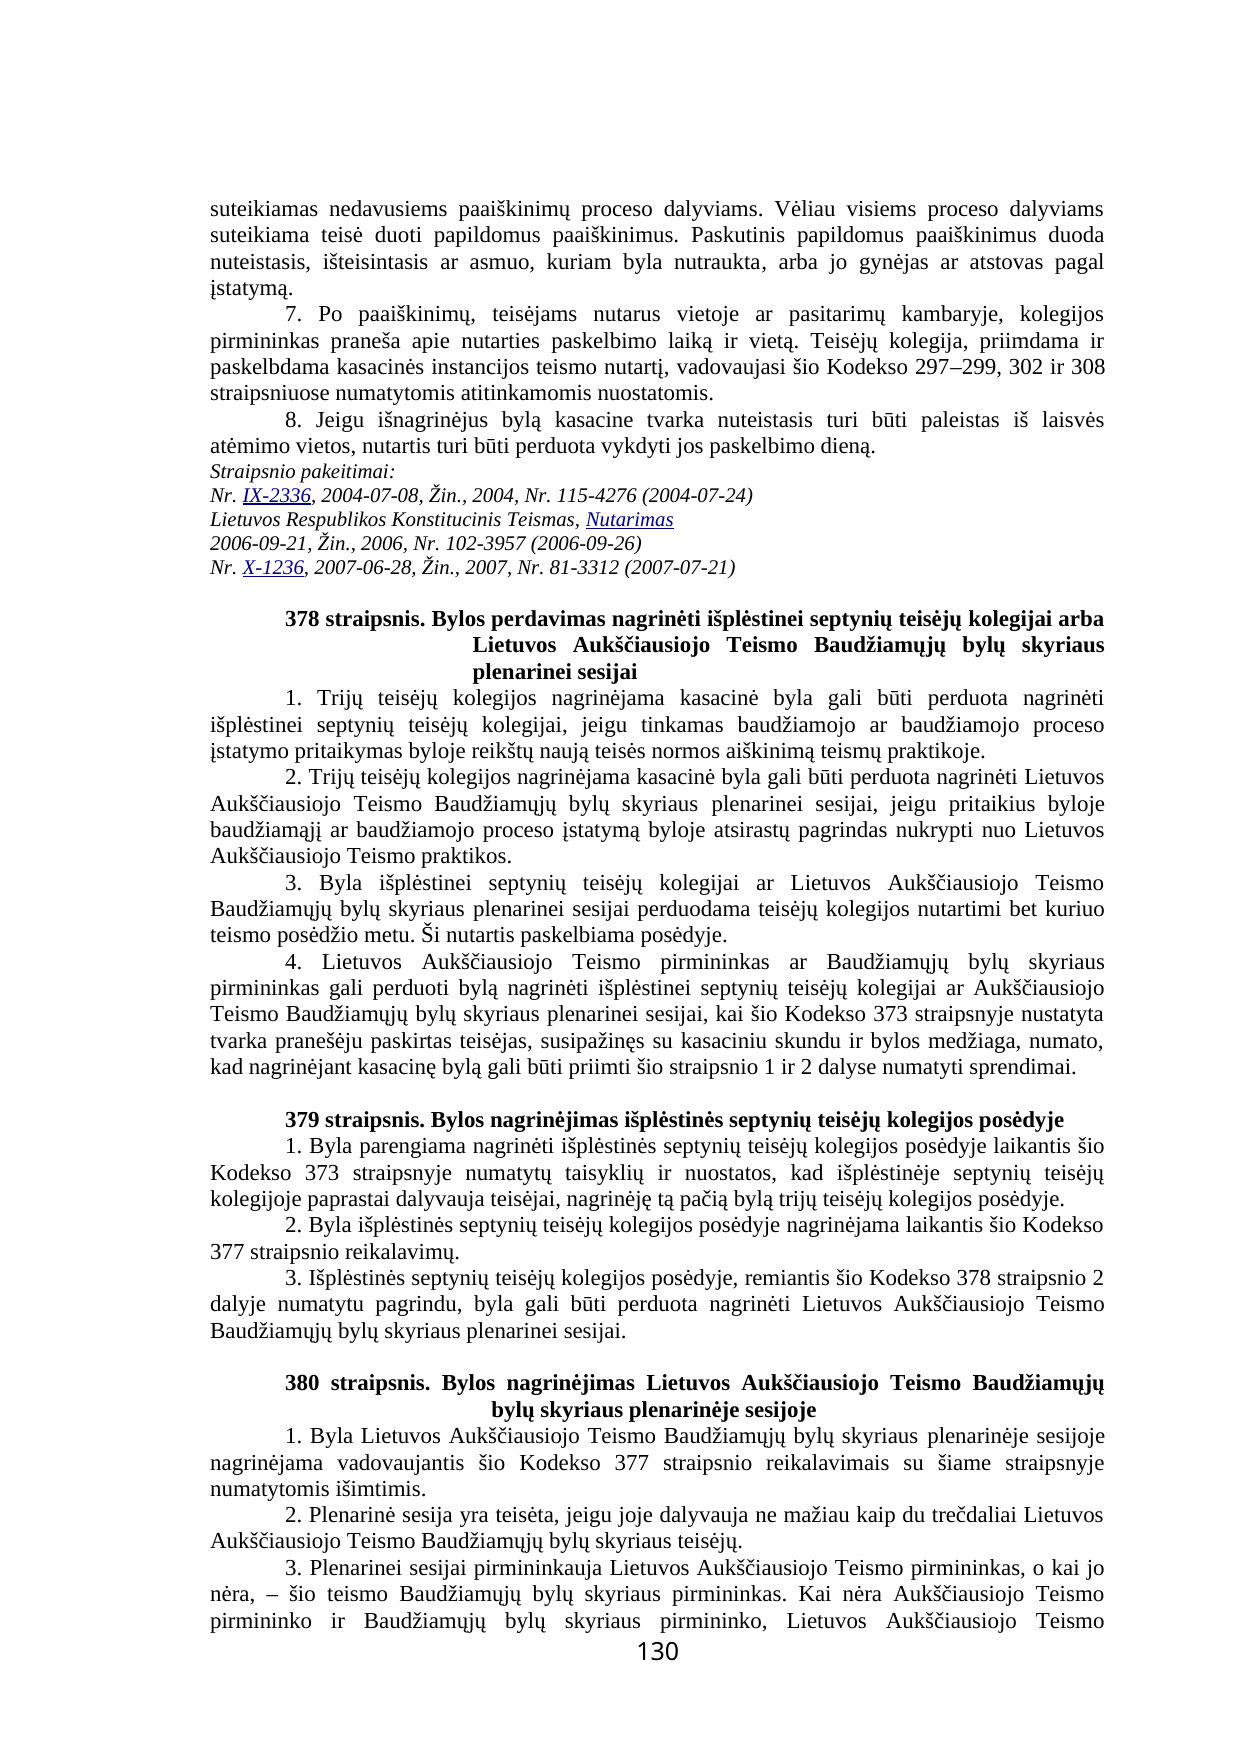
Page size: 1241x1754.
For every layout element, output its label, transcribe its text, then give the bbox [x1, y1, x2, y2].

text 2. Byla išplėstinės septynių teisėjų kolegijos posėdyje nagrinėjama laikantis šio Kodekso 377 straipsnio reikalavimų. [210, 1211, 1106, 1264]
text 2006-09-21, Žin., 2006, Nr. 102-3957 (2006-09-26) [210, 531, 1106, 555]
text suteikiamas nedavusiems paaiškinimų proceso dalyviams. Vėliau visiems proceso dalyviams suteikiama teisė duoti papildomus paaiškinimus. Paskutinis papildomus paaiškinimus duoda nuteistasis, išteisintasis ar asmuo, kuriam byla nutraukta, arba jo gynėjas ar atstovas pagal įstatymą. [210, 195, 1106, 300]
text 8. Jeigu išnagrinėjus bylą kasacine tvarka nuteistasis turi būti paleistas iš laisvės atėmimo vietos, nutartis turi būti perduota vykdyti jos paskelbimo dieną. [210, 406, 1106, 458]
text 1. Byla parengiama nagrinėti išplėstinės septynių teisėjų kolegijos posėdyje laikantis šio Kodekso 373 straipsnyje numatytų taisyklių ir nuostatos, kad išplėstinėje septynių teisėjų kolegijoje paprastai dalyvauja teisėjai, nagrinėję tą pačią bylą trijų teisėjų kolegijos posėdyje. [210, 1132, 1106, 1211]
text Nr. IX-2336, 2004-07-08, Žin., 2004, Nr. 115-4276 (2004-07-24) [210, 483, 1106, 507]
text 7. Po paaiškinimų, teisėjams nutarus vietoje ar pasitarimų kambaryje, kolegijos pirmininkas praneša apie nutarties paskelbimo laiką ir vietą. Teisėjų kolegija, priimdama ir paskelbdama kasacinės instancijos teismo nutartį, vadovaujasi šio Kodekso 297–299, 302 ir 308 straipsniuose numatytomis atitinkamomis nuostatomis. [210, 300, 1106, 406]
text 378 straipsnis. Bylos perdavimas nagrinėti išplėstinei septynių teisėjų kolegijai arba Lietuvos Aukščiausiojo Teismo Baudžiamųjų bylų skyriaus plenarinei sesijai [285, 605, 1106, 684]
text 380 straipsnis. Bylos nagrinėjimas Lietuvos Aukščiausiojo Teismo Baudžiamųjų bylų skyriaus plenarinėje sesijoje [285, 1369, 1106, 1422]
text 1. Trijų teisėjų kolegijos nagrinėjama kasacinė byla gali būti perduota nagrinėti išplėstinei septynių teisėjų kolegijai, jeigu tinkamas baudžiamojo ar baudžiamojo proceso įstatymo pritaikymas byloje reikštų naują teisės normos aiškinimą teismų praktikoje. [210, 684, 1106, 763]
text 2. Trijų teisėjų kolegijos nagrinėjama kasacinė byla gali būti perduota nagrinėti Lietuvos Aukščiausiojo Teismo Baudžiamųjų bylų skyriaus plenarinei sesijai, jeigu pritaikius byloje baudžiamąjį ar baudžiamojo proceso įstatymą byloje atsirastų pagrindas nukrypti nuo Lietuvos Aukščiausiojo Teismo praktikos. [210, 763, 1106, 869]
text 4. Lietuvos Aukščiausiojo Teismo pirmininkas ar Baudžiamųjų bylų skyriaus pirmininkas gali perduoti bylą nagrinėti išplėstinei septynių teisėjų kolegijai ar Aukščiausiojo Teismo Baudžiamųjų bylų skyriaus plenarinei sesijai, kai šio Kodekso 373 straipsnyje nustatyta tvarka pranešėju paskirtas teisėjas, susipažinęs su kasaciniu skundu ir bylos medžiaga, numato, kad nagrinėjant kasacinę bylą gali būti priimti šio straipsnio 1 ir 2 dalyse numatyti sprendimai. [210, 948, 1106, 1079]
text Straipsnio pakeitimai: [210, 458, 1106, 483]
text 379 straipsnis. Bylos nagrinėjimas išplėstinės septynių teisėjų kolegijos posėdyje [285, 1106, 1106, 1132]
text 3. Plenarinei sesijai pirmininkauja Lietuvos Aukščiausiojo Teismo pirmininkas, o kai jo nėra, – šio teismo Baudžiamųjų bylų skyriaus pirmininkas. Kai nėra Aukščiausiojo Teismo pirmininko ir Baudžiamųjų bylų skyriaus pirmininko, Lietuvos Aukščiausiojo Teismo [210, 1554, 1106, 1633]
text Nr. X-1236, 2007-06-28, Žin., 2007, Nr. 81-3312 (2007-07-21) [210, 555, 1106, 579]
text 2. Plenarinė sesija yra teisėta, jeigu joje dalyvauja ne mažiau kaip du trečdaliai Lietuvos Aukščiausiojo Teismo Baudžiamųjų bylų skyriaus teisėjų. [210, 1501, 1106, 1554]
text 1. Byla Lietuvos Aukščiausiojo Teismo Baudžiamųjų bylų skyriaus plenarinėje sesijoje nagrinėjama vadovaujantis šio Kodekso 377 straipsnio reikalavimais su šiame straipsnyje numatytomis išimtimis. [210, 1422, 1106, 1501]
text 3. Byla išplėstinei septynių teisėjų kolegijai ar Lietuvos Aukščiausiojo Teismo Baudžiamųjų bylų skyriaus plenarinei sesijai perduodama teisėjų kolegijos nutartimi bet kuriuo teismo posėdžio metu. Ši nutartis paskelbiama posėdyje. [210, 869, 1106, 948]
text 3. Išplėstinės septynių teisėjų kolegijos posėdyje, remiantis šio Kodekso 378 straipsnio 2 dalyje numatytu pagrindu, byla gali būti perduota nagrinėti Lietuvos Aukščiausiojo Teismo Baudžiamųjų bylų skyriaus plenarinei sesijai. [210, 1264, 1106, 1343]
text Lietuvos Respublikos Konstitucinis Teismas, Nutarimas [210, 507, 1106, 531]
